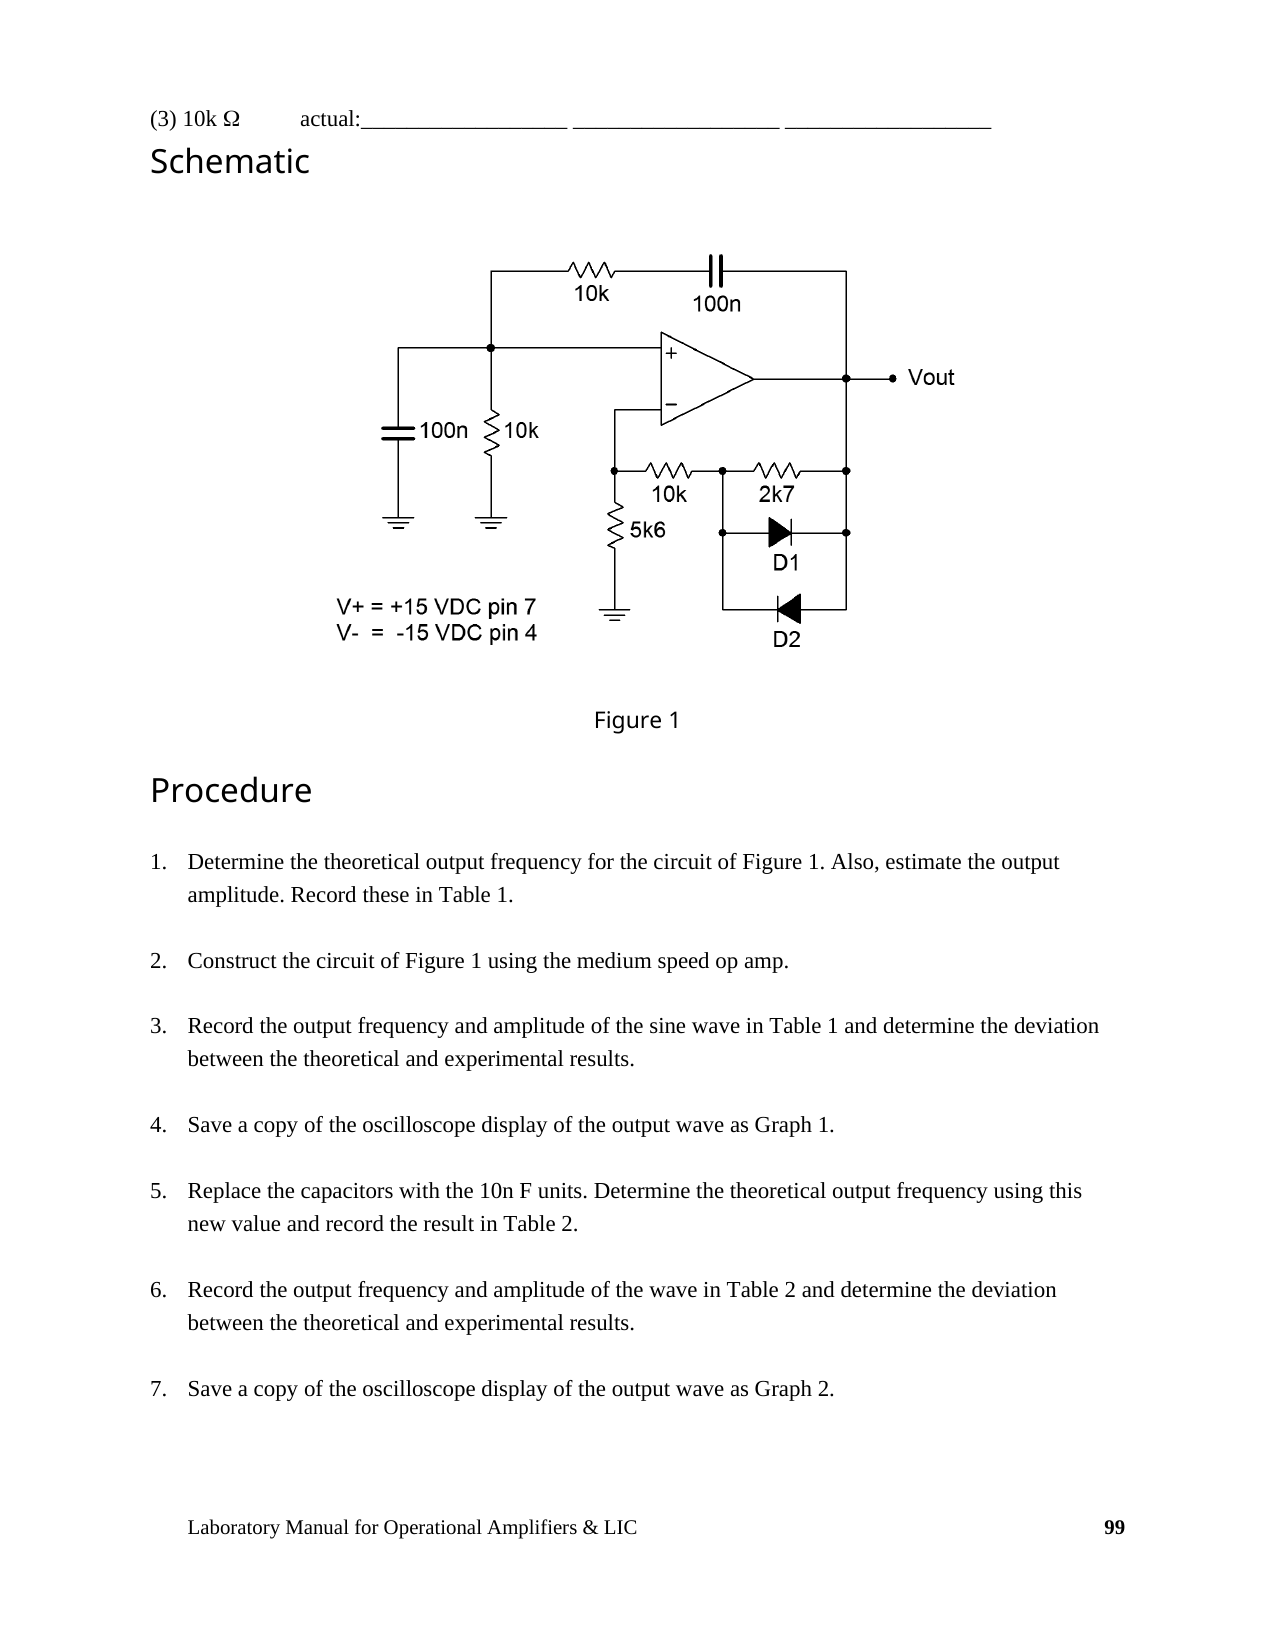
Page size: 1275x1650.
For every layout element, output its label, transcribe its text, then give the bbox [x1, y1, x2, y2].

list Replace the capacitors with the 10n F units. Determine the theoretical output frequency using this new value and record the result in Table 2. [150, 1177, 1125, 1236]
text (3) 10k  actual:__________________ __________________ __________________ [150, 105, 1125, 131]
list Save a copy of the oscilloscope display of the output wave as Graph 2. [150, 1375, 1125, 1401]
subtitle Figure 1 [150, 704, 1125, 735]
subtitle Schematic [150, 138, 1125, 183]
list Determine the theoretical output frequency for the circuit of Figure 1. Also, estimate the output amplitude. Record these in Table 1. [150, 848, 1125, 907]
list Construct the circuit of Figure 1 using the medium speed op amp. [150, 947, 1125, 973]
list Record the output frequency and amplitude of the wave in Table 2 and determine the deviation between the theoretical and experimental results. [150, 1276, 1125, 1335]
list Save a copy of the oscilloscope display of the output wave as Graph 1. [150, 1111, 1125, 1138]
text Procedure [150, 767, 1125, 813]
list Record the output frequency and amplitude of the sine wave in Table 1 and determine the deviation between the theoretical and experimental results. [150, 1013, 1125, 1072]
